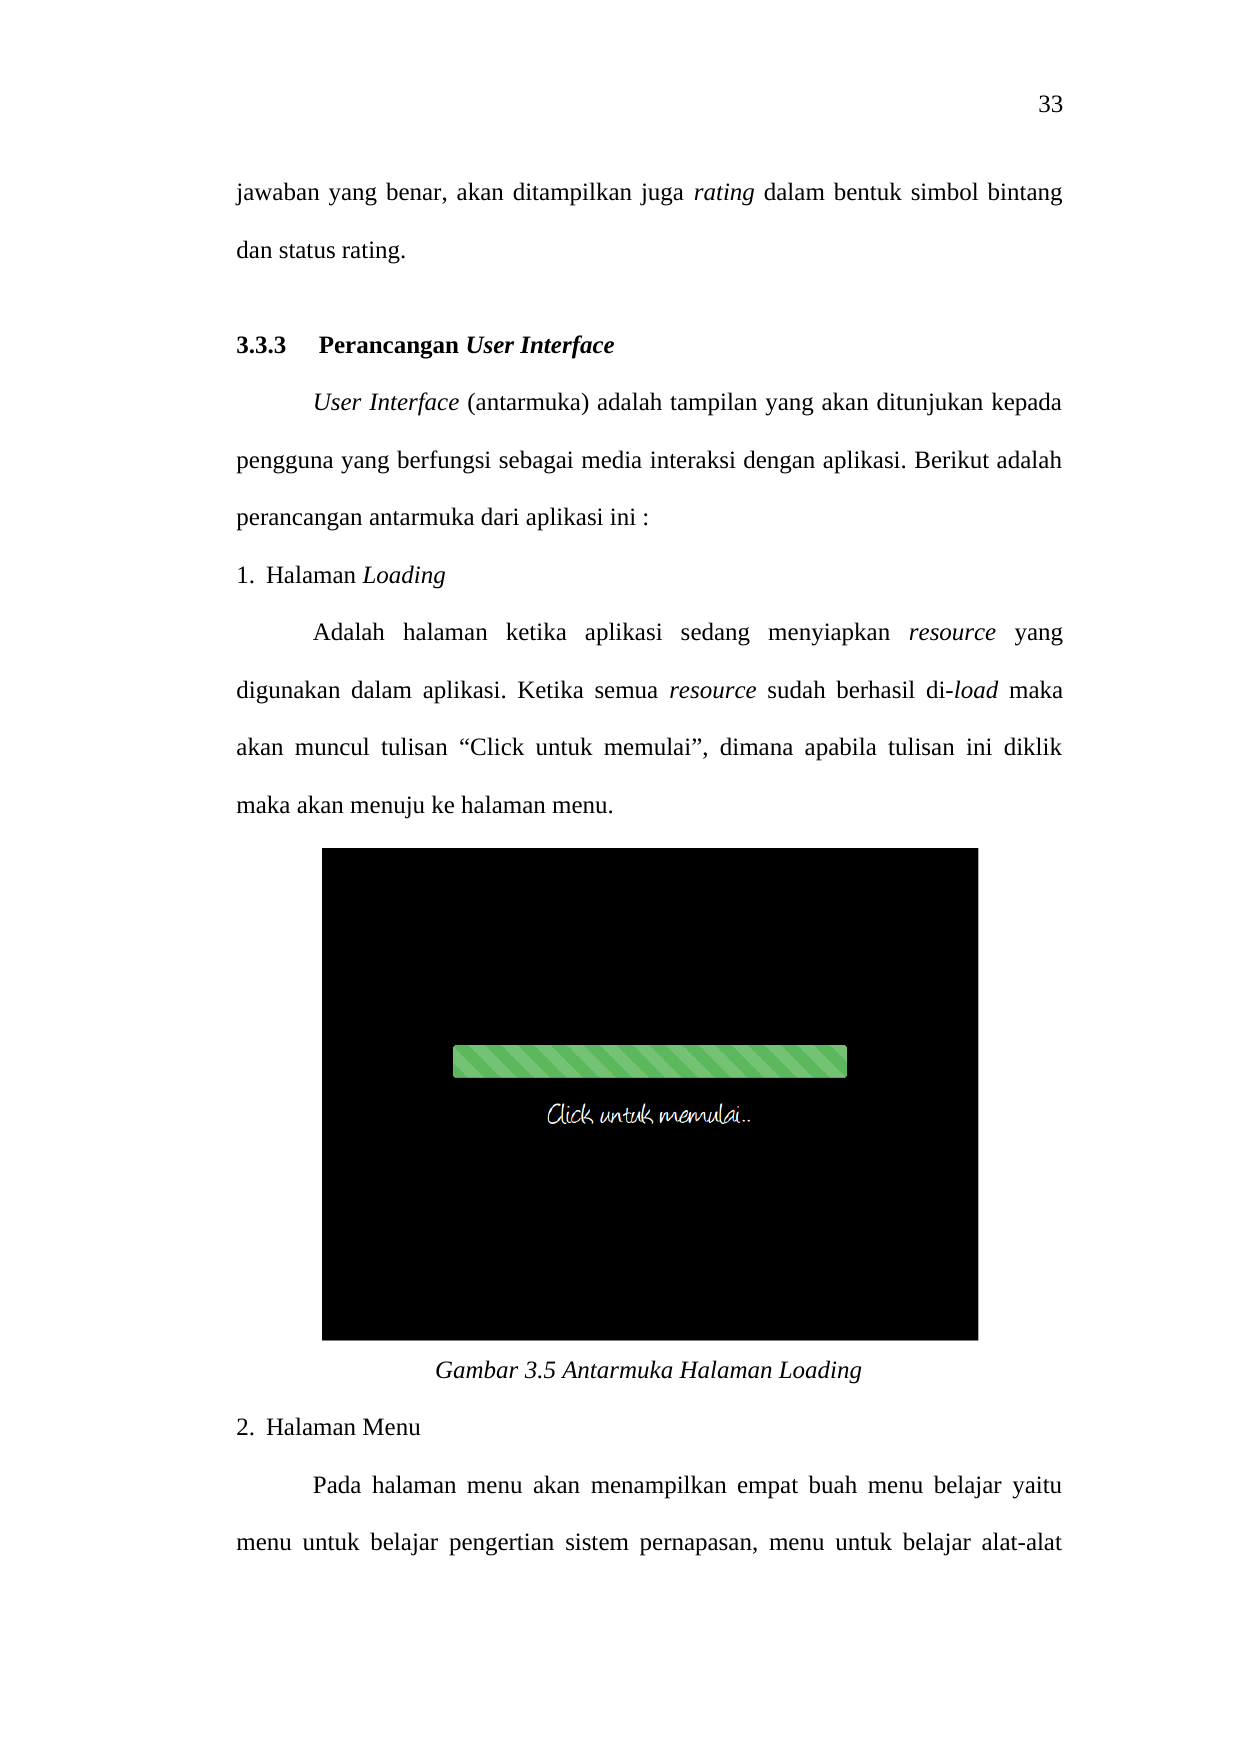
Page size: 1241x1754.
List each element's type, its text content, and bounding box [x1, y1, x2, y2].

text Gambar 3.5 Antarmuka Halaman Loading [321, 1341, 978, 1383]
subtitle Perancangan User Interface [236, 330, 1063, 358]
text jawaban yang benar, akan ditampilkan juga rating dalam bentuk simbol bintang dan status rating. [236, 177, 1063, 263]
list Halaman Loading [236, 560, 1063, 588]
text User Interface (antarmuka) adalah tampilan yang akan ditunjukan kepada pengguna yang berfungsi sebagai media interaksi dengan aplikasi. Berikut adalah perancangan antarmuka dari aplikasi ini : [236, 387, 1063, 531]
text Pada halaman menu akan menampilkan empat buah menu belajar yaitu menu untuk belajar pengertian sistem pernapasan, menu untuk belajar alat-alat [236, 1470, 1063, 1556]
list Halaman Menu [236, 1412, 1063, 1441]
text Adalah halaman ketika aplikasi sedang menyiapkan resource yang digunakan dalam aplikasi. Ketika semua resource sudah berhasil di-load maka akan muncul tulisan “Click untuk memulai”, dimana apabila tulisan ini diklik maka akan menuju ke halaman menu. [236, 617, 1063, 818]
picture [321, 847, 979, 1341]
